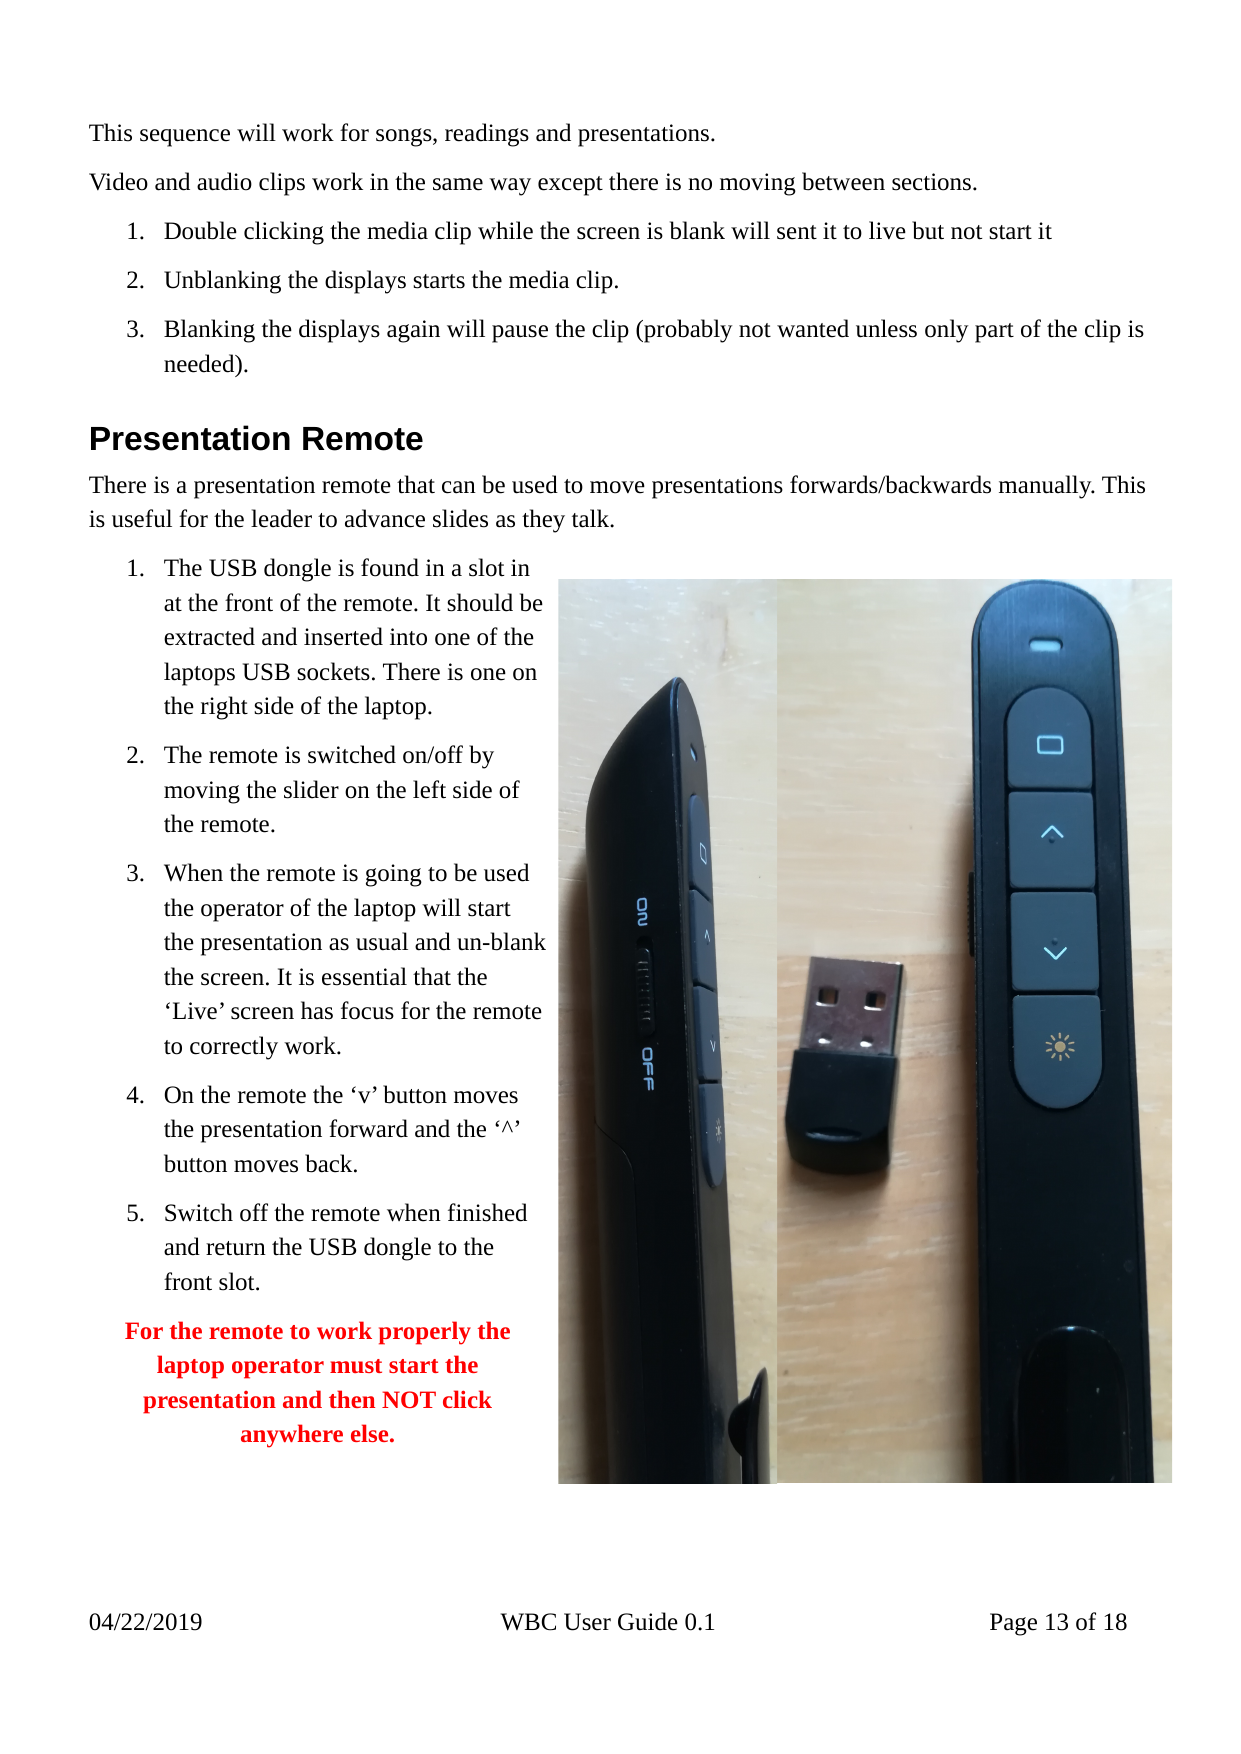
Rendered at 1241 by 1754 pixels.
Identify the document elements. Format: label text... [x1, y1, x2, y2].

text This sequence will work for songs, readings and presentations. [88, 118, 1152, 147]
text [1025, 1316, 1152, 1448]
list Unblanking the displays starts the media clip. [126, 265, 1152, 294]
list [1025, 1198, 1152, 1296]
list [739, 740, 770, 838]
list [1025, 858, 1152, 1059]
list [739, 1198, 770, 1296]
list [1025, 740, 1152, 838]
list Double clicking the media clip while the screen is blank will sent it to live but not start it [126, 216, 1152, 245]
text There is a presentation remote that can be used to move presentations forwards/backwards manually. This is useful for the leader to advance slides as they talk. [88, 470, 1152, 533]
list [739, 1080, 770, 1178]
list [1025, 1080, 1152, 1178]
list The USB dongle is found in a slot in at the front of the remote. It should be extracted and inserted into one of the laptops USB sockets. There is one on the right side of the laptop. [126, 553, 1152, 720]
list Switch off the remote when finished and return the USB dongle to the front slot. [126, 1198, 663, 1296]
text [739, 1316, 770, 1448]
list When the remote is going to be used the operator of the laptop will start the presentation as usual and un-blank the screen. It is essential that the ‘Live’ screen has focus for the remote to correctly work. [126, 858, 663, 1059]
list The remote is switched on/off by moving the slider on the left side of the remote. [126, 740, 663, 838]
subtitle Presentation Remote [88, 419, 1152, 457]
list [739, 858, 770, 1059]
picture [770, 579, 1025, 1483]
list Blanking the displays again will pause the clip (probably not wanted unless only part of the clip is needed). [126, 314, 1152, 378]
picture [663, 579, 739, 1484]
text For the remote to work properly the laptop operator must start the presentation and then NOT click anywhere else. [88, 1316, 663, 1448]
list On the remote the ‘v’ button moves the presentation forward and the ‘^’ button moves back. [126, 1080, 663, 1178]
text Video and audio clips work in the same way except there is no moving between sections. [88, 167, 1152, 196]
